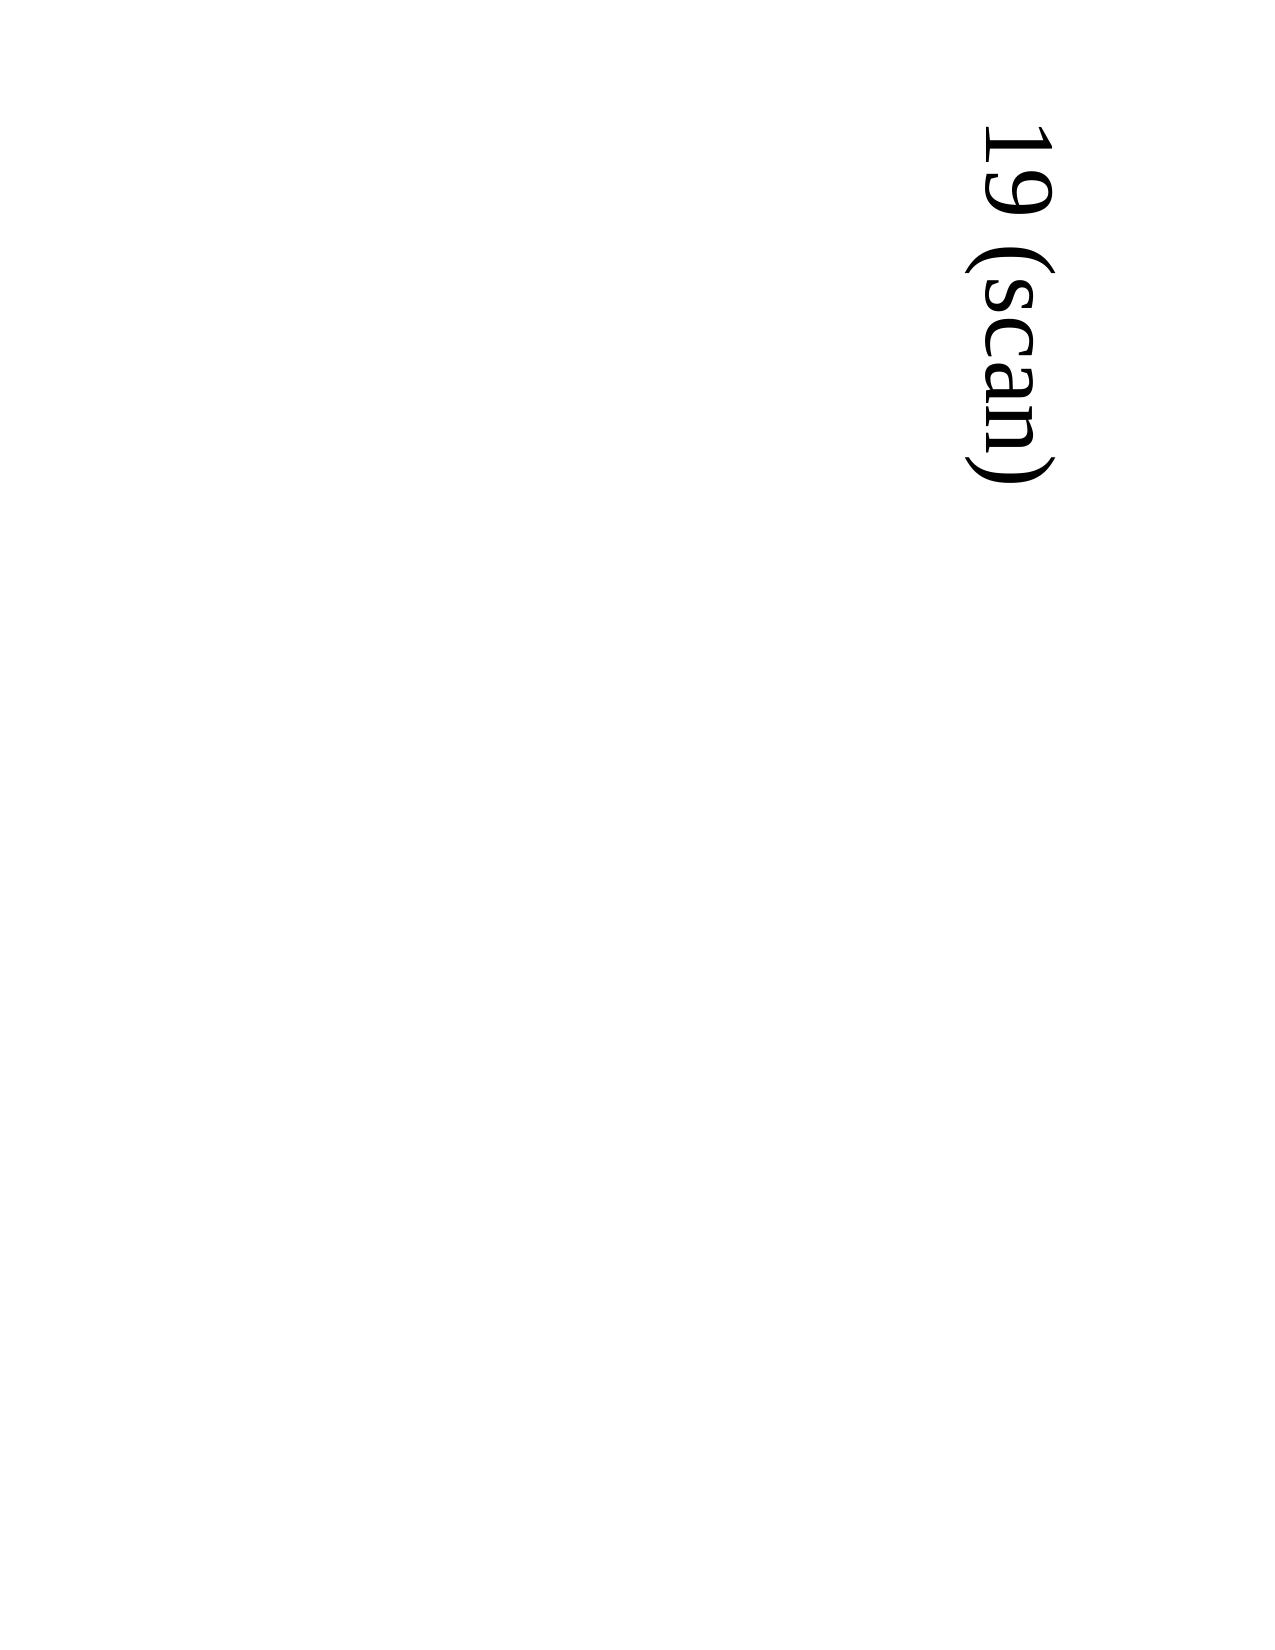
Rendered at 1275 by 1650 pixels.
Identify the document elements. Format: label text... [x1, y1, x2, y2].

text 19 (scan) [965, 118, 1080, 1532]
